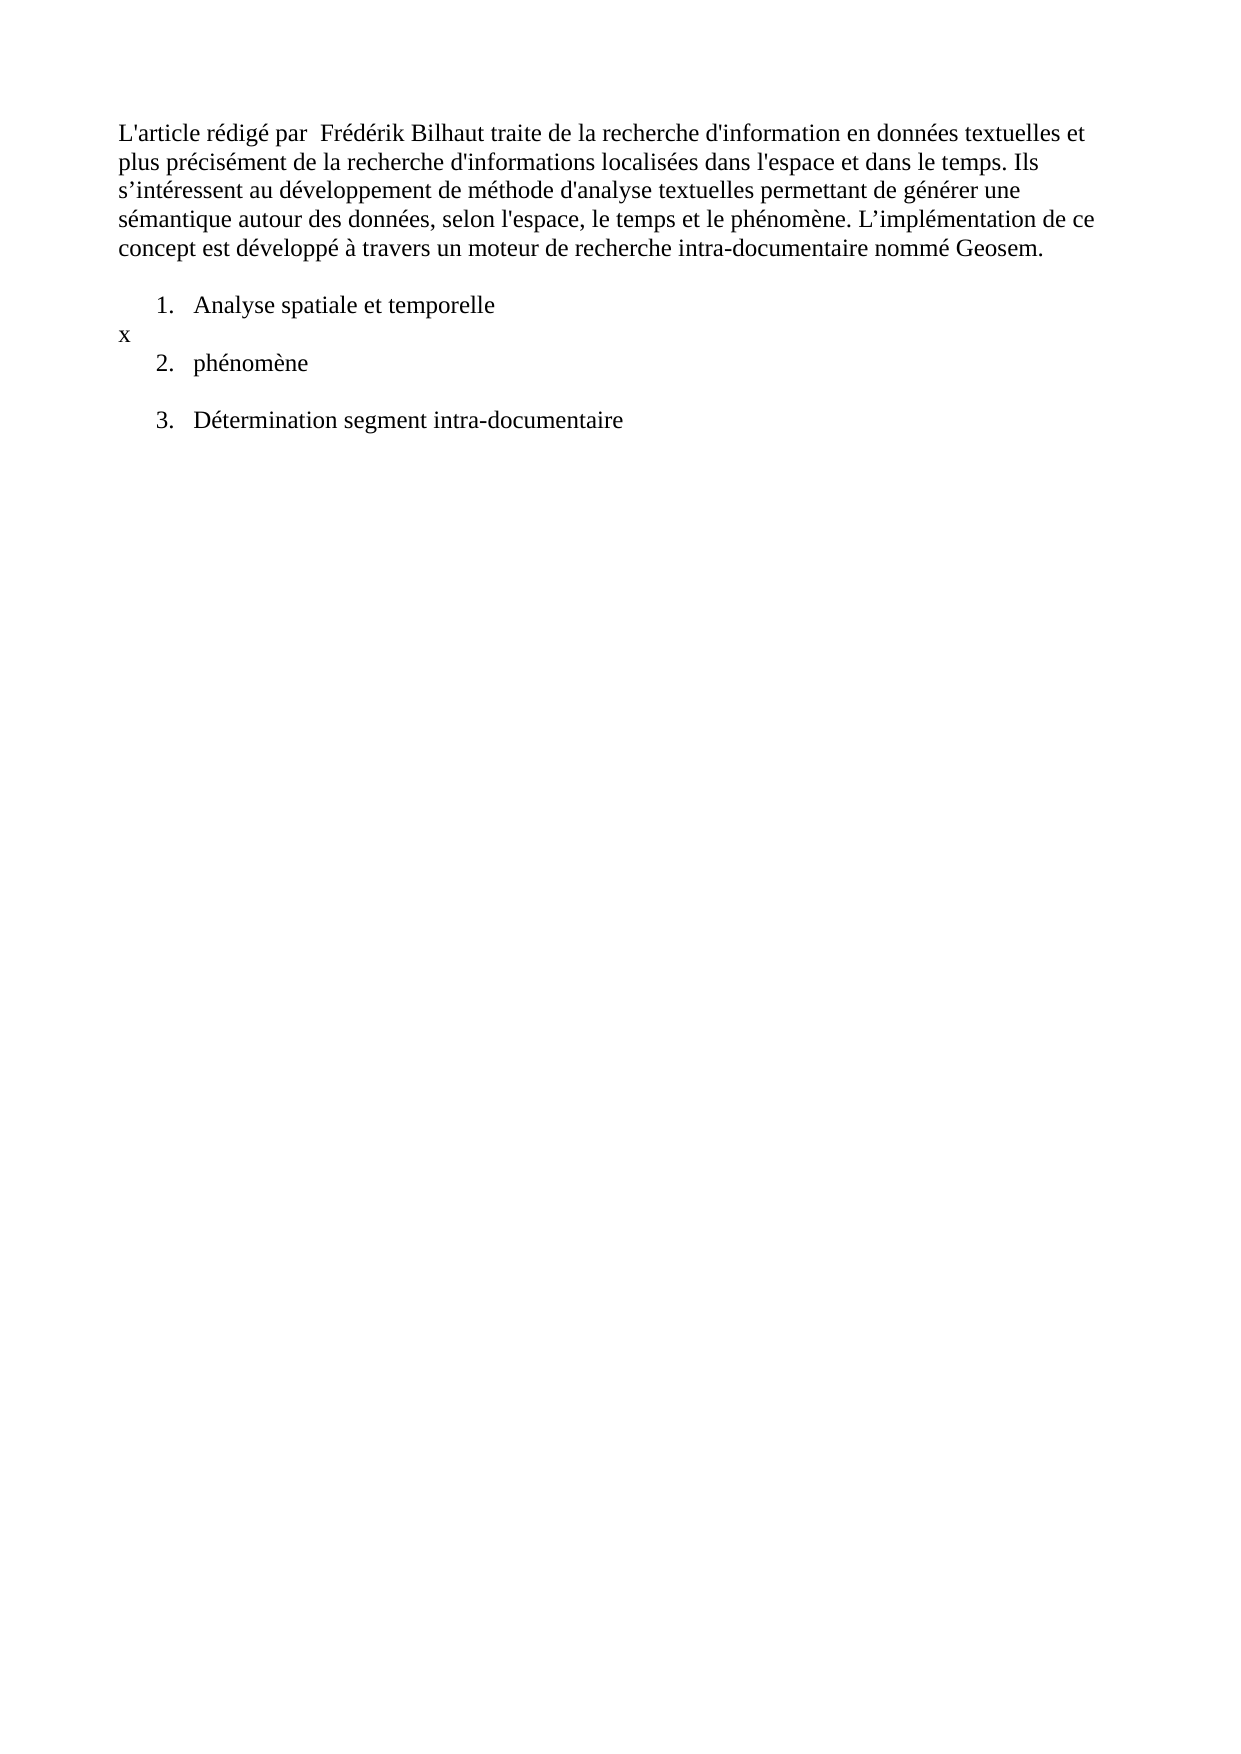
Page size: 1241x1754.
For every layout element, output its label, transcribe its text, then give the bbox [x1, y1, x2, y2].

text x [118, 319, 1122, 348]
list Détermination segment intra-documentaire [156, 406, 1122, 434]
list Analyse spatiale et temporelle [156, 291, 1122, 319]
list phénomène [156, 348, 1122, 377]
text L'article rédigé par Frédérik Bilhaut traite de la recherche d'information en données textuelles et plus précisément de la recherche d'informations localisées dans l'espace et dans le temps. Ils s’intéressent au développement de méthode d'analyse textuelles permettant de générer une sémantique autour des données, selon l'espace, le temps et le phénomène. L’implémentation de ce concept est développé à travers un moteur de recherche intra-documentaire nommé Geosem. [118, 118, 1122, 262]
